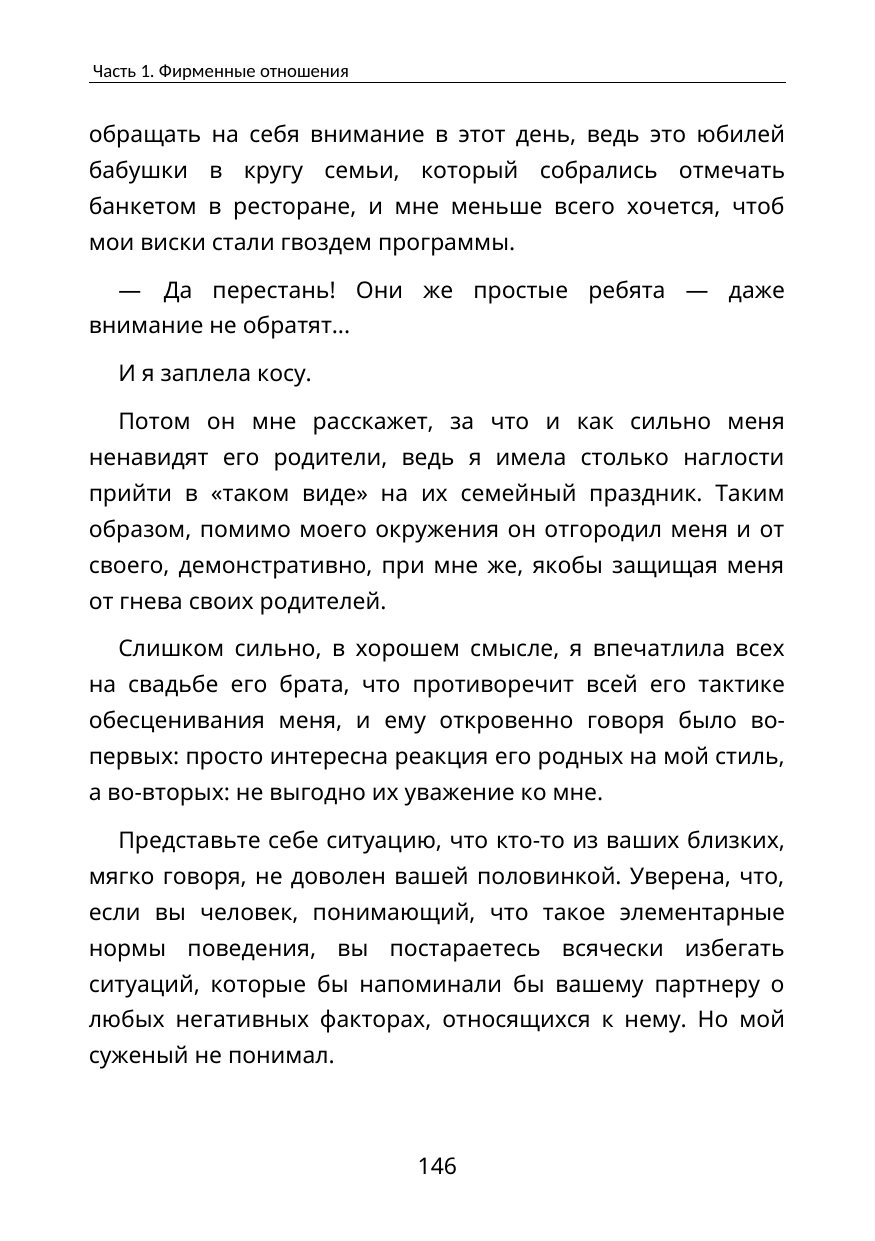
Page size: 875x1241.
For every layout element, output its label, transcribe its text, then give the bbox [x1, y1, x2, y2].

text И я заплела косу. [88, 357, 786, 388]
text Представьте себе ситуацию, что кто-то из ваших близких, мягко говоря, не доволен вашей половинкой. Уверена, что, если вы человек, понимающий, что такое элементарные нормы поведения, вы постараетесь всячески избегать ситуаций, которые бы напоминали бы вашему партнеру о любых негативных факторах, относящихся к нему. Но мой суженый не понимал. [88, 824, 786, 1071]
text Слишком сильно, в хорошем смысле, я впечатлила всех на свадьбе его брата, что противоречит всей его тактике обесценивания меня, и ему откровенно говоря было во-первых: просто интересна реакция его родных на мой стиль, а во-вторых: не выгодно их уважение ко мне. [88, 632, 786, 807]
list Да перестань! Они же простые ребята — даже внимание не обратят... [88, 273, 786, 341]
text обращать на себя внимание в этот день, ведь это юбилей бабушки в кругу семьи, который собрались отмечать банкетом в ресторане, и мне меньше всего хочется, чтоб мои виски стали гвоздем программы. [88, 118, 786, 257]
text Потом он мне расскажет, за что и как сильно меня ненавидят его родители, ведь я имела столько наглости прийти в «таком виде» на их семейный праздник. Таким образом, помимо моего окружения он отгородил меня и от своего, демонстративно, при мне же, якобы защищая меня от гнева своих родителей. [88, 405, 786, 616]
